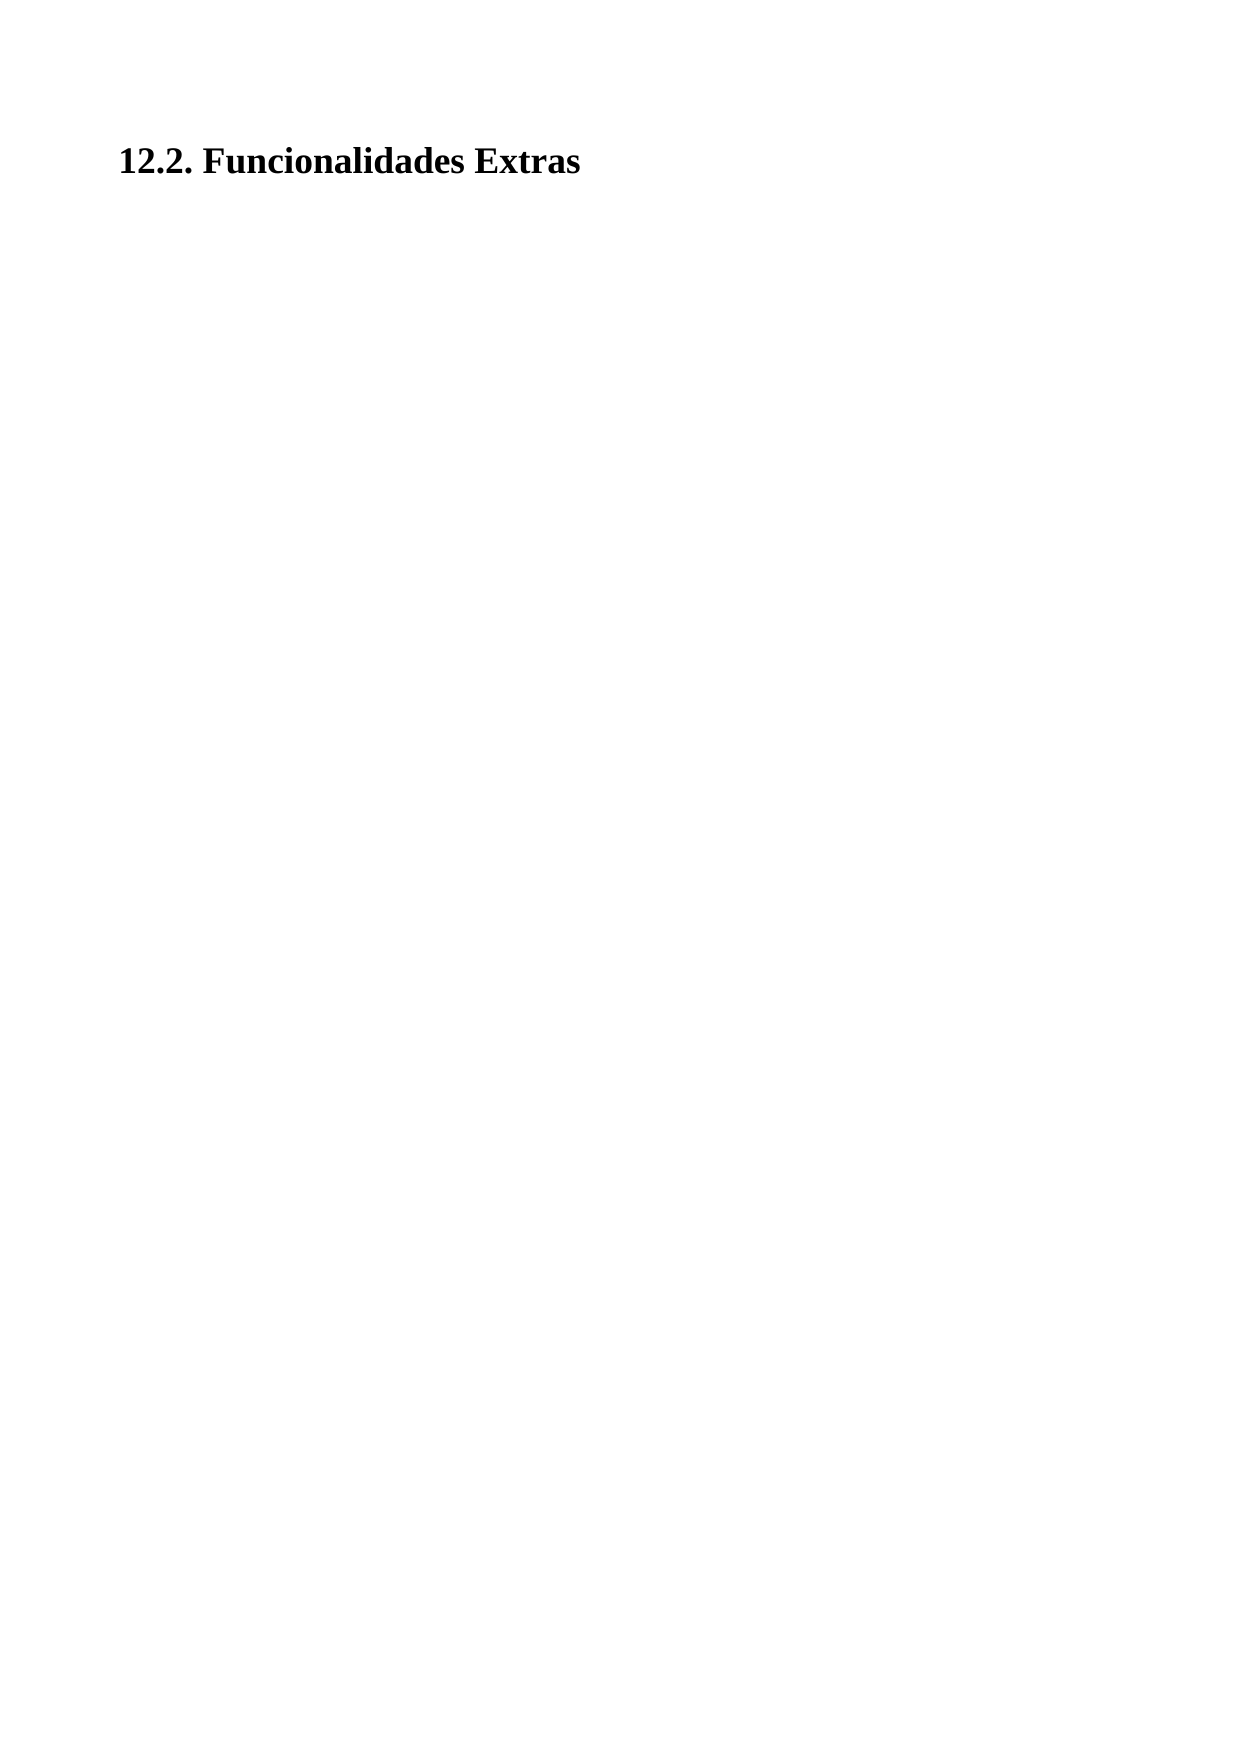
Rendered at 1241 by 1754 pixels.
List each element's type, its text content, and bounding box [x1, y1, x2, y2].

subtitle 12.2. Funcionalidades Extras [118, 139, 1122, 182]
